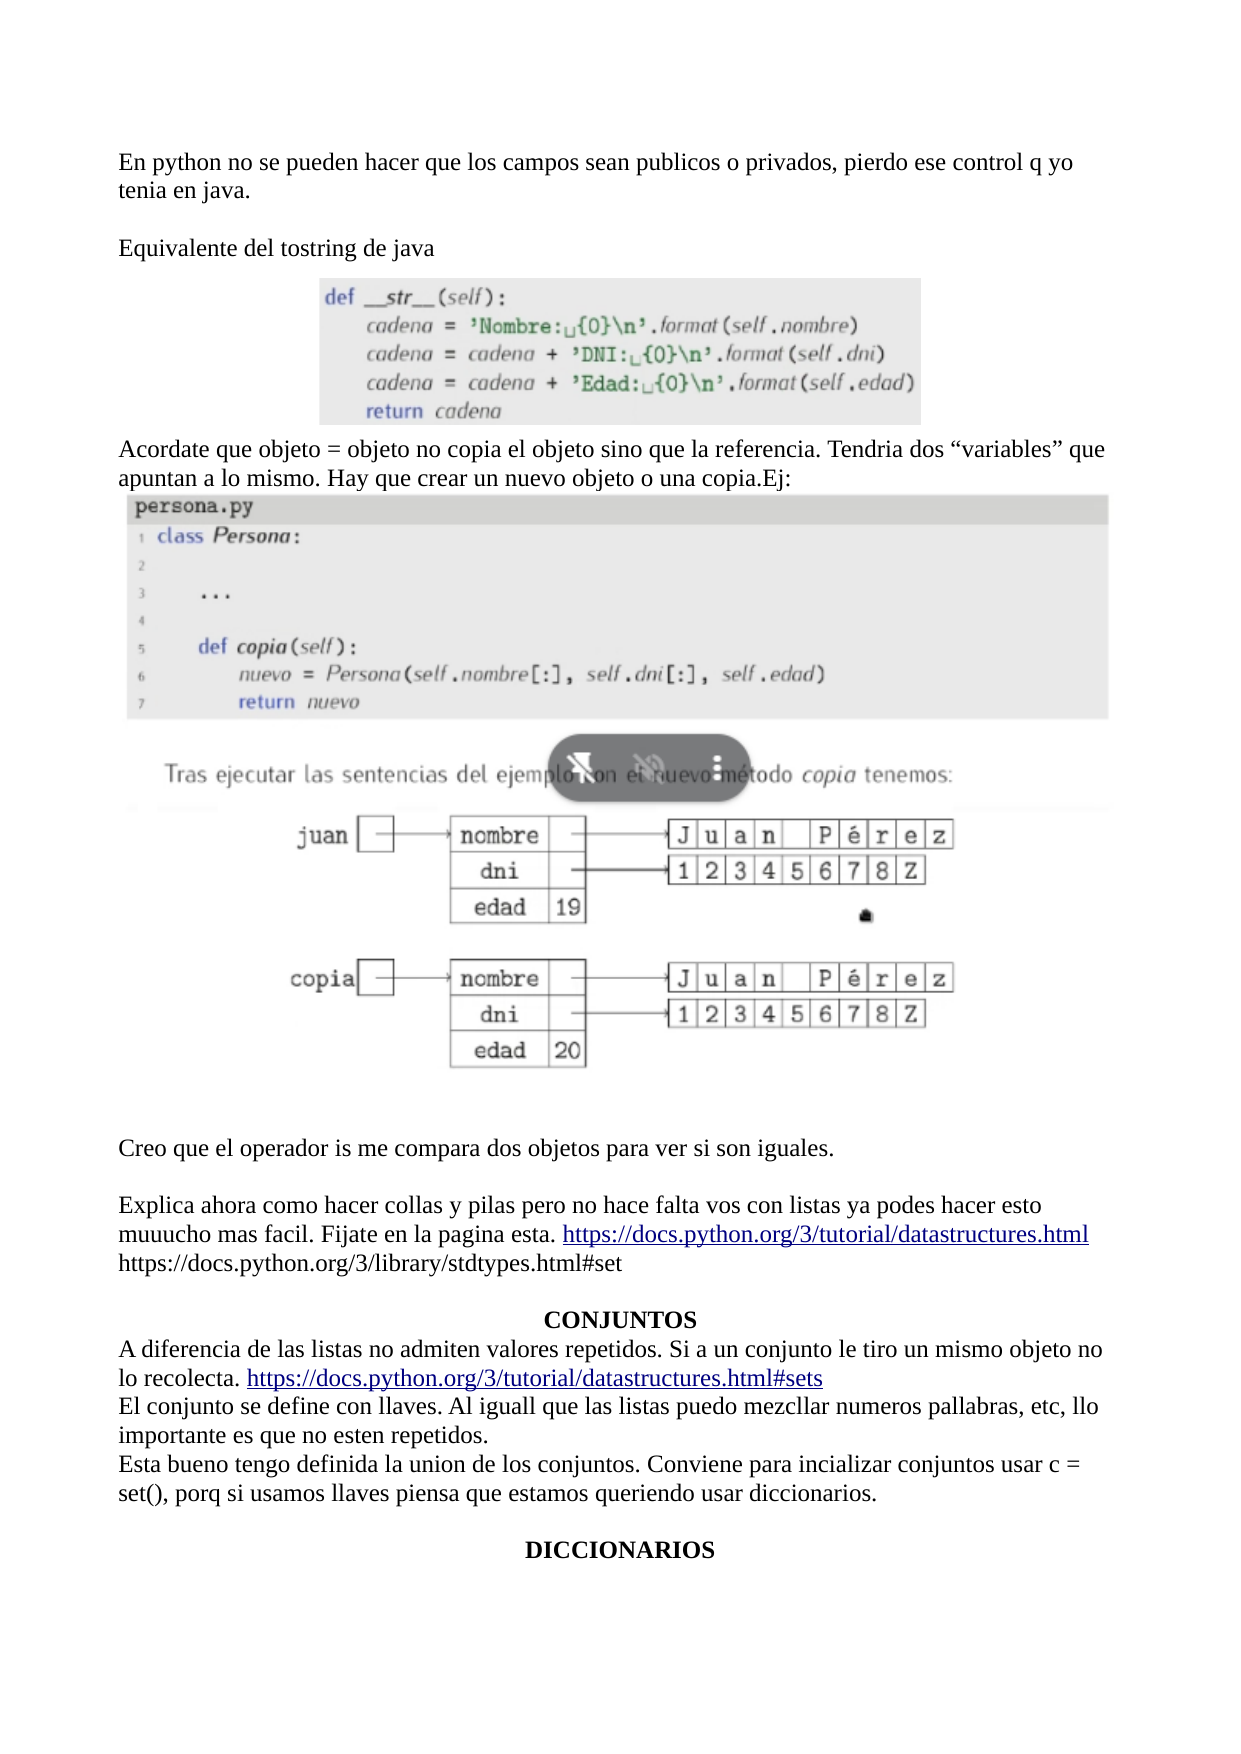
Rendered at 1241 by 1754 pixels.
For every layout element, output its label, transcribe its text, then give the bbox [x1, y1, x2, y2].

text CONJUNTOS [118, 1305, 1122, 1334]
text Explica ahora como hacer collas y pilas pero no hace falta vos con listas ya podes hacer esto muuucho mas facil. Fijate en la pagina esta. https://docs.python.org/3/tutorial/datastructures.html [118, 1190, 1122, 1248]
text Esta bueno tengo definida la union de los conjuntos. Conviene para incializar conjuntos usar c = set(), porq si usamos llaves piensa que estamos queriendo usar diccionarios. [118, 1449, 1122, 1506]
picture [319, 278, 921, 425]
text Equivalente del tostring de java [118, 233, 1122, 262]
text Acordate que objeto = objeto no copia el objeto sino que la referencia. Tendria dos “variables” que apuntan a lo mismo. Hay que crear un nuevo objeto o una copia.Ej: [118, 434, 1122, 491]
text A diferencia de las listas no admiten valores repetidos. Si a un conjunto le tiro un mismo objeto no lo recolecta. https://docs.python.org/3/tutorial/datastructures.html#sets [118, 1334, 1122, 1391]
text Creo que el operador is me compara dos objetos para ver si son iguales. [118, 1133, 1122, 1161]
text DICCIONARIOS [118, 1535, 1122, 1564]
picture [118, 491, 1123, 1076]
text El conjunto se define con llaves. Al iguall que las listas puedo mezcllar numeros pallabras, etc, llo importante es que no esten repetidos. [118, 1391, 1122, 1449]
text En python no se pueden hacer que los campos sean publicos o privados, pierdo ese control q yo tenia en java. [118, 147, 1122, 204]
text https://docs.python.org/3/library/stdtypes.html#set [118, 1248, 1122, 1276]
